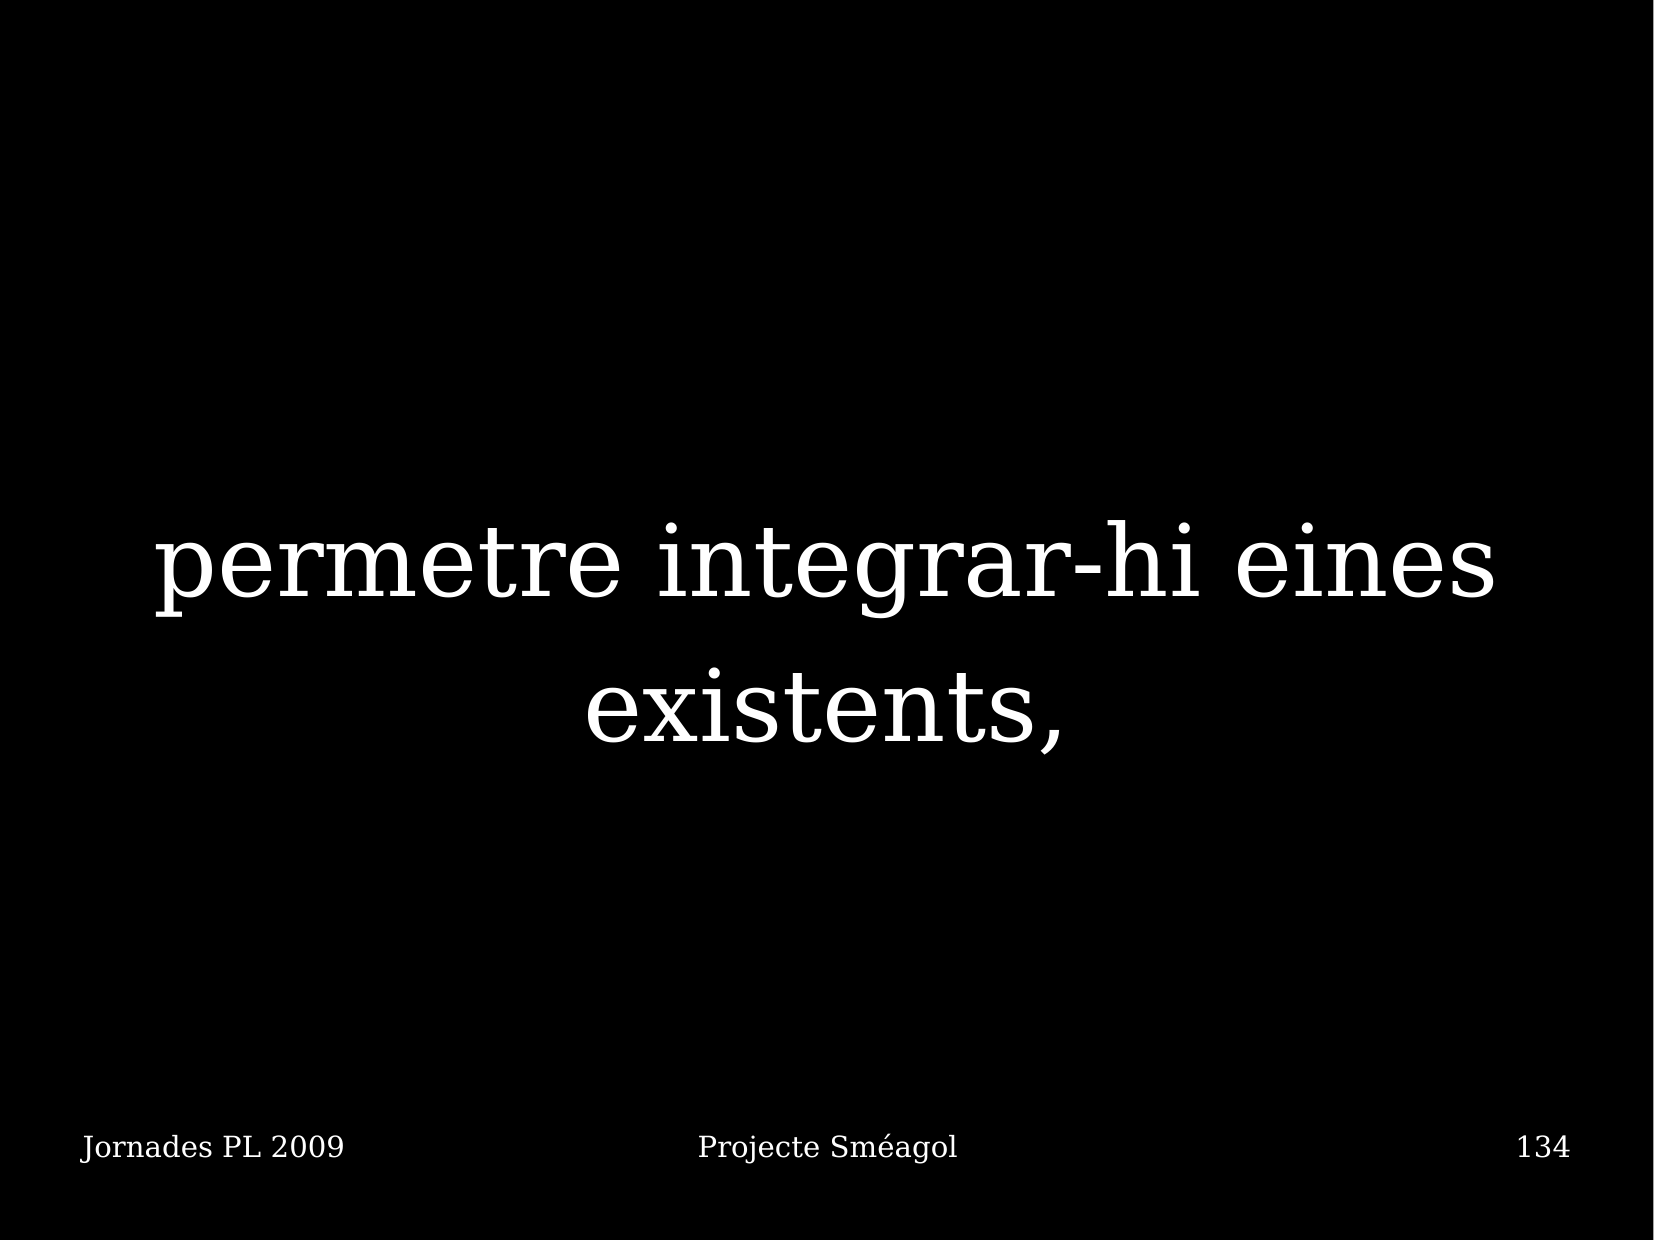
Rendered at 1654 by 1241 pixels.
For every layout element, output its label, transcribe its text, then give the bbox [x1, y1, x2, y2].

title permetre integrar-hi eines existents, [82, 116, 1571, 1124]
